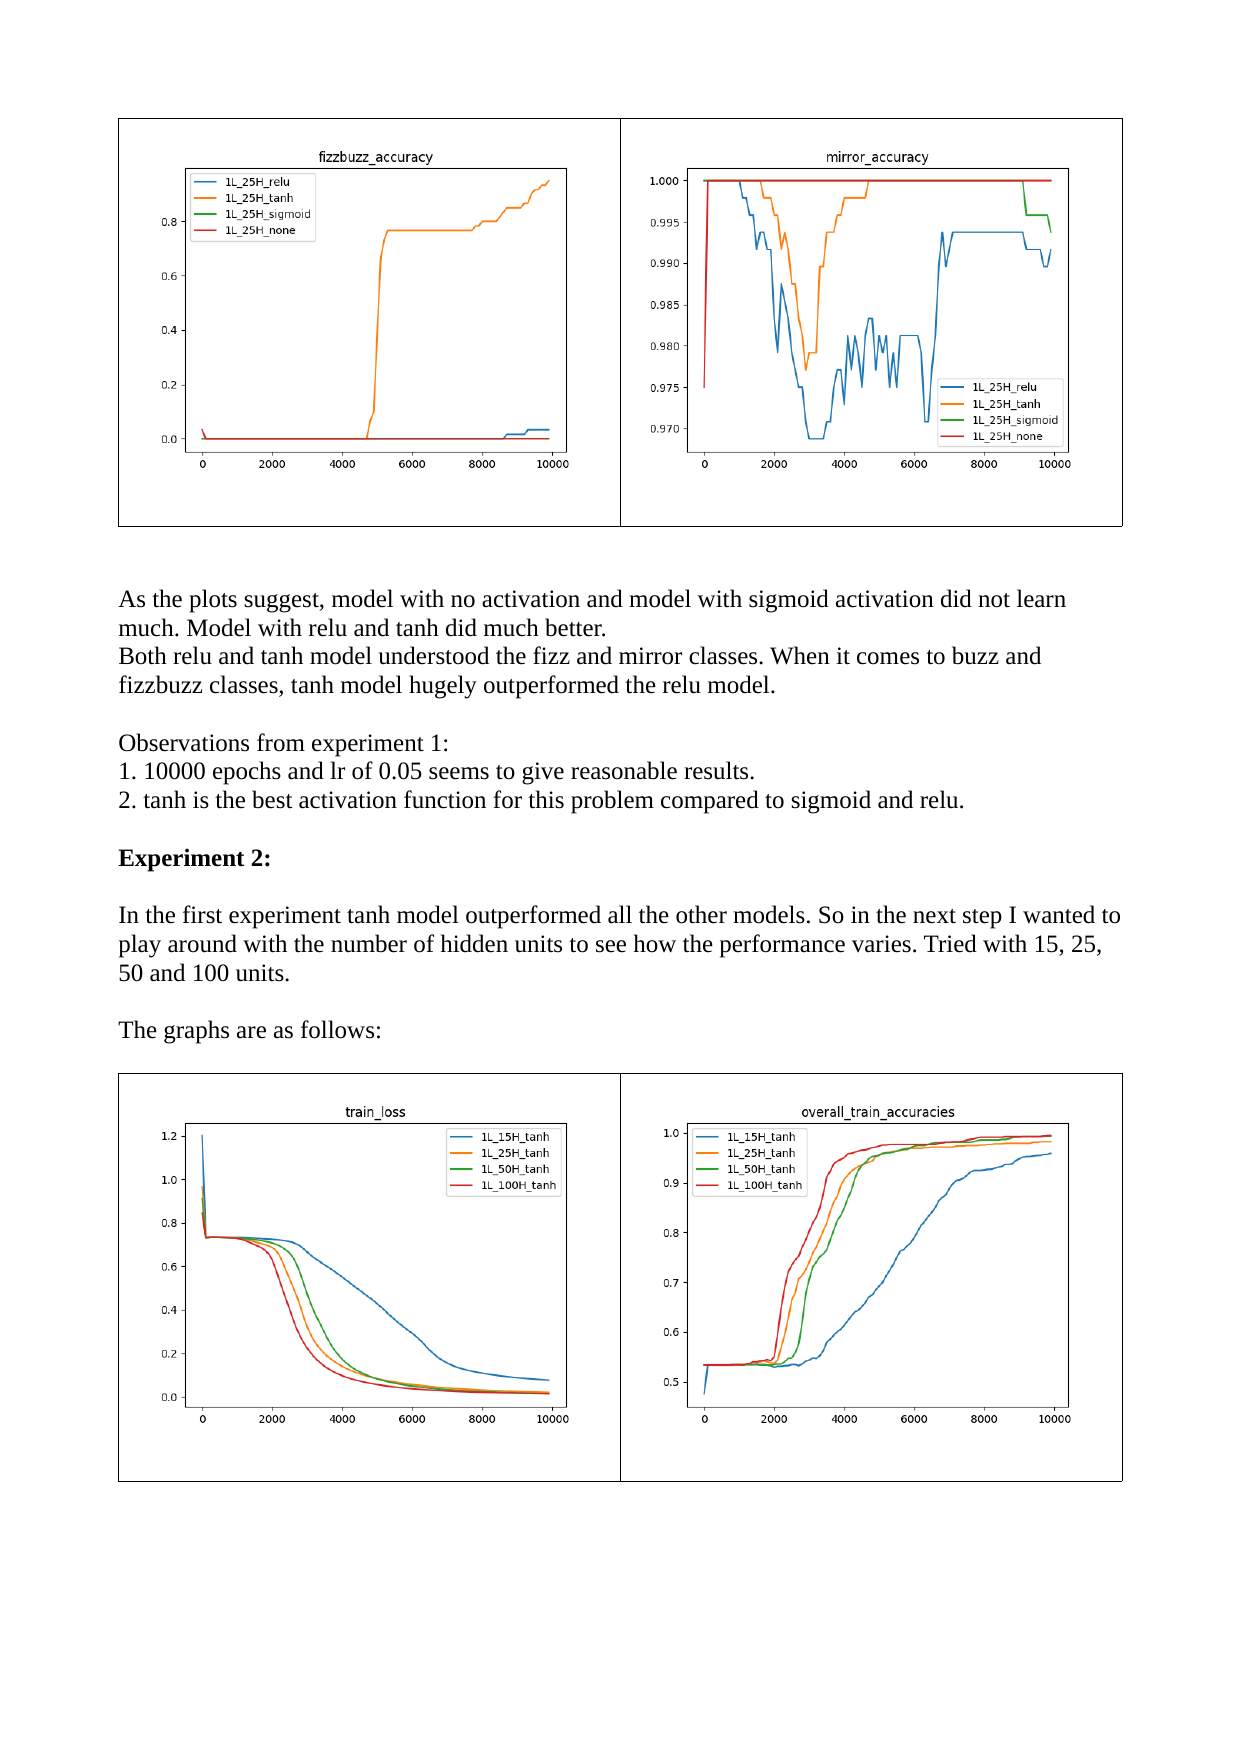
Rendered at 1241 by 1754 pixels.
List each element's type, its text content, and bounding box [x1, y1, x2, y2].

text Both relu and tanh model understood the fizz and mirror classes. When it comes to buzz and fizzbuzz classes, tanh model hugely outperformed the relu model. [118, 641, 1122, 699]
picture [123, 1078, 615, 1447]
text 2. tanh is the best activation function for this problem compared to sigmoid and relu. [118, 785, 1122, 814]
table_header [621, 1074, 1122, 1481]
text The graphs are as follows: [118, 1015, 1122, 1044]
text Experiment 2: [118, 843, 1122, 871]
picture [123, 123, 615, 492]
text As the plots suggest, model with no activation and model with sigmoid activation did not learn much. Model with relu and tanh did much better. [118, 584, 1122, 641]
text Observations from experiment 1: [118, 728, 1122, 756]
table_header [119, 1074, 620, 1481]
picture [625, 1078, 1117, 1447]
table_cell [119, 119, 620, 526]
text 1. 10000 epochs and lr of 0.05 seems to give reasonable results. [118, 756, 1122, 785]
table_cell [621, 119, 1122, 526]
picture [625, 123, 1117, 492]
text In the first experiment tanh model outperformed all the other models. So in the next step I wanted to play around with the number of hidden units to see how the performance varies. Tried with 15, 25, 50 and 100 units. [118, 900, 1122, 986]
